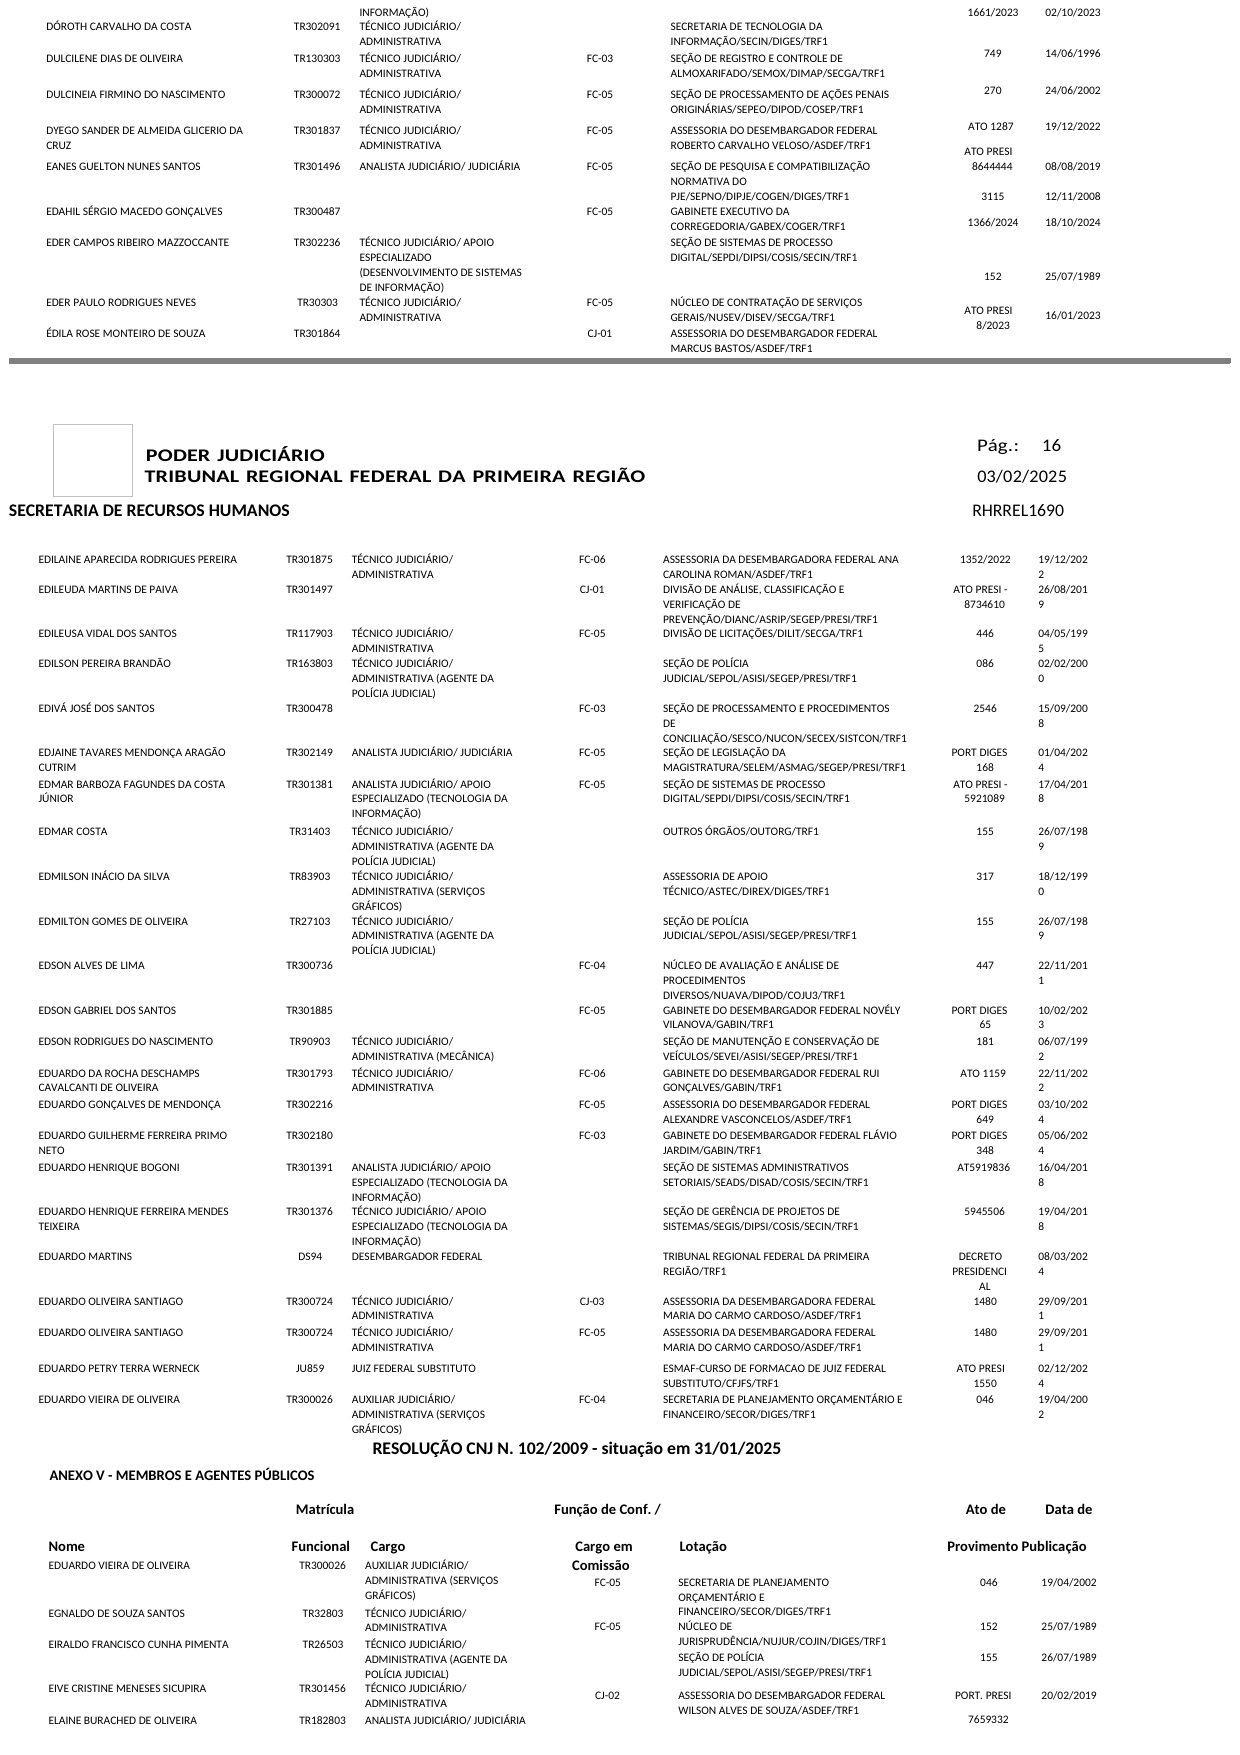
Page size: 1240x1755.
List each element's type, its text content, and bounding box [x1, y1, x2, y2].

table_cell EDMILTON GOMES DE OLIVEIRA [38, 914, 286, 958]
table_cell CJ-02 [572, 1689, 678, 1743]
table_cell TR301456 [291, 1682, 365, 1713]
table_cell TÉCNICO JUDICIÁRIO/ ADMINISTRATIVA (AGENTE DA POLÍCIA JUDICIAL) [352, 825, 579, 869]
table_cell 16/04/2018 [1034, 1160, 1093, 1204]
table_cell 19/04/2002 [1041, 1575, 1106, 1619]
table_cell 270 [951, 72, 1045, 108]
text Matrícula Função de Conf. / Ato de Data de [38, 1492, 1107, 1520]
table_cell GABINETE DO DESEMBARGADOR FEDERAL RUI GONÇALVES/GABIN/TRF1 [663, 1066, 951, 1097]
table_cell ATO 1287 [951, 109, 1045, 144]
table_cell ASSESSORIA DO DESEMBARGADOR FEDERAL WILSON ALVES DE SOUZA/ASDEF/TRF1 [678, 1689, 947, 1743]
table_cell FC-05 [579, 1325, 663, 1361]
table_cell FC-05 [579, 627, 663, 656]
table_cell ANALISTA JUDICIÁRIO/ JUDICIÁRIA [352, 746, 579, 777]
table_cell EDER PAULO RODRIGUES NEVES [46, 295, 294, 326]
table_cell SEÇÃO DE POLÍCIA JUDICIAL/SEPOL/ASISI/SEGEP/PRESI/TRF1 [663, 656, 951, 701]
table_cell TR302216 [286, 1097, 352, 1128]
table_cell TR300736 [286, 958, 352, 1003]
table_cell FC-05 [564, 295, 670, 326]
table_header [942, 5, 1110, 358]
table_cell ANALISTA JUDICIÁRIO/ JUDICIÁRIA [365, 1713, 549, 1738]
table_cell TR300072 [294, 87, 359, 123]
table_cell TÉCNICO JUDICIÁRIO/ ADMINISTRATIVA [359, 124, 564, 159]
table_cell NÚCLEO DE CONTRATAÇÃO DE SERVIÇOS GERAIS/NUSEV/DISEV/SECGA/TRF1 [670, 295, 934, 326]
table_cell 1480 [951, 1325, 1034, 1361]
table_cell GABINETE EXECUTIVO DA CORREGEDORIA/GABEX/COGER/TRF1 [670, 204, 934, 236]
table_cell 16/01/2023 [1045, 299, 1110, 333]
table_cell SEÇÃO DE SISTEMAS DE PROCESSO DIGITAL/SEPDI/DIPSI/COSIS/SECIN/TRF1 [663, 777, 951, 824]
table_header [46, 5, 942, 358]
table_cell TÉCNICO JUDICIÁRIO/ ADMINISTRATIVA [365, 1606, 549, 1637]
table_cell 01/04/2024 [1034, 746, 1093, 777]
table_cell [352, 1097, 579, 1128]
table_cell SEÇÃO DE PROCESSAMENTO E PROCEDIMENTOS DE CONCILIAÇÃO/SESCO/NUCON/SECEX/SISTCON/TRF1 [663, 701, 951, 746]
table_header 19/12/2022 [1034, 553, 1093, 582]
table_header Lotação [678, 1537, 947, 1575]
table_cell 29/09/2011 [1034, 1294, 1093, 1325]
table_cell [579, 914, 663, 958]
table_cell TÉCNICO JUDICIÁRIO/ APOIO ESPECIALIZADO (DESENVOLVIMENTO DE SISTEMAS DE INFORMAÇÃO) [359, 236, 564, 295]
table_cell 25/07/1989 [1041, 1620, 1106, 1651]
table_cell JUIZ FEDERAL SUBSTITUTO [352, 1361, 579, 1393]
table_cell TR163803 [286, 656, 352, 701]
table_cell PORT. PRESI [947, 1689, 1041, 1712]
table_cell [352, 701, 579, 746]
table_cell DESEMBARGADOR FEDERAL [352, 1249, 579, 1294]
table_cell PORT DIGES 168 [951, 746, 1034, 777]
table_cell 05/06/2024 [1034, 1129, 1093, 1160]
table_cell SEÇÃO DE GERÊNCIA DE PROJETOS DE SISTEMAS/SEGIS/DIPSI/COSIS/SECIN/TRF1 [663, 1205, 951, 1249]
table_cell EANES GUELTON NUNES SANTOS [46, 160, 294, 204]
table_cell ASSESSORIA DO DESEMBARGADOR FEDERAL ALEXANDRE VASCONCELOS/ASDEF/TRF1 [663, 1097, 951, 1128]
table_cell [579, 1160, 663, 1204]
table_cell PORT DIGES 348 [951, 1129, 1034, 1160]
table_cell [572, 1651, 678, 1688]
table_cell 3115 [951, 189, 1045, 215]
table_cell TR90903 [286, 1034, 352, 1066]
table_cell EDUARDO OLIVEIRA SANTIAGO [38, 1325, 286, 1361]
table_cell EDMILSON INÁCIO DA SILVA [38, 869, 286, 914]
table_cell SECRETARIA DE PLANEJAMENTO ORÇAMENTÁRIO E FINANCEIRO/SECOR/DIGES/TRF1 [678, 1575, 947, 1619]
table_cell ATO 1159 [951, 1066, 1034, 1097]
table_cell [579, 656, 663, 701]
table_cell 24/06/2002 [1045, 72, 1110, 108]
table_cell TR301496 [294, 160, 359, 204]
table_cell [46, 5, 359, 20]
table_cell TÉCNICO JUDICIÁRIO/ ADMINISTRATIVA [359, 87, 564, 123]
table_cell FC-05 [564, 124, 670, 159]
table_cell TÉCNICO JUDICIÁRIO/ ADMINISTRATIVA (MECÂNICA) [352, 1034, 579, 1066]
table_header EDILAINE APARECIDA RODRIGUES PEREIRA [38, 553, 286, 582]
table_cell TR83903 [286, 869, 352, 914]
table_cell DIVISÃO DE LICITAÇÕES/DILIT/SECGA/TRF1 [663, 627, 951, 656]
table_cell FC-05 [572, 1575, 678, 1619]
table_cell DIVISÃO DE ANÁLISE, CLASSIFICAÇÃO E VERIFICAÇÃO DE PREVENÇÃO/DIANC/ASRIP/SEGEP/PRESI/TRF1 [663, 582, 951, 627]
table_cell 08/03/2024 [1034, 1249, 1093, 1294]
table_cell TR301837 [294, 124, 359, 159]
table_cell EDUARDO OLIVEIRA SANTIAGO [38, 1294, 286, 1325]
table_cell EDUARDO MARTINS [38, 1249, 286, 1294]
table_cell 046 [947, 1575, 1041, 1619]
table_cell 15/09/2008 [1034, 701, 1093, 746]
table_header TÉCNICO JUDICIÁRIO/ ADMINISTRATIVA [352, 553, 579, 582]
table_cell DULCINEIA FIRMINO DO NASCIMENTO [46, 87, 294, 123]
table_cell SEÇÃO DE SISTEMAS ADMINISTRATIVOS SETORIAIS/SEADS/DISAD/COSIS/SECIN/TRF1 [663, 1160, 951, 1204]
table_cell TR26503 [291, 1637, 365, 1682]
table_cell CJ-01 [564, 326, 670, 358]
table_header Funcional [291, 1537, 365, 1558]
table_header 1352/2022 [951, 553, 1034, 582]
table_cell [579, 1249, 663, 1294]
table_cell TÉCNICO JUDICIÁRIO/ APOIO ESPECIALIZADO (TECNOLOGIA DA INFORMAÇÃO) [352, 1205, 579, 1249]
table_cell FC-04 [579, 958, 663, 1003]
table_cell 317 [951, 869, 1034, 914]
table_cell FC-05 [579, 1003, 663, 1034]
table_cell EDER CAMPOS RIBEIRO MAZZOCCANTE [46, 236, 294, 295]
table_cell FC-06 [579, 1066, 663, 1097]
table_cell 10/02/2023 [1034, 1003, 1093, 1034]
table_cell 446 [951, 627, 1034, 656]
table_cell ASSESSORIA DE APOIO TÉCNICO/ASTEC/DIREX/DIGES/TRF1 [663, 869, 951, 914]
table_cell AUXILIAR JUDICIÁRIO/ ADMINISTRATIVA (SERVIÇOS GRÁFICOS) [365, 1559, 549, 1606]
table_cell ASSESSORIA DA DESEMBARGADORA FEDERAL MARIA DO CARMO CARDOSO/ASDEF/TRF1 [663, 1294, 951, 1325]
table_cell [564, 5, 670, 20]
table_cell EDUARDO VIEIRA DE OLIVEIRA [38, 1393, 286, 1437]
table_cell TR302180 [286, 1129, 352, 1160]
table_cell EDILEUDA MARTINS DE PAIVA [38, 582, 286, 627]
text SECRETARIA DE RECURSOS HUMANOS RHRREL1690 [9, 364, 1107, 521]
table_cell FC-05 [572, 1620, 678, 1651]
table_cell 14/06/1996 [1045, 36, 1110, 72]
table_cell ASSESSORIA DO DESEMBARGADOR FEDERAL MARCUS BASTOS/ASDEF/TRF1 [670, 326, 934, 358]
table_cell [579, 1361, 663, 1393]
table_cell TR182803 [291, 1713, 365, 1738]
table_cell EDSON ALVES DE LIMA [38, 958, 286, 1003]
table_cell FC-05 [579, 1097, 663, 1128]
table_cell ÉDILA ROSE MONTEIRO DE SOUZA [46, 326, 294, 358]
table_cell GABINETE DO DESEMBARGADOR FEDERAL NOVÉLY VILANOVA/GABIN/TRF1 [663, 1003, 951, 1034]
table_cell [579, 869, 663, 914]
table_cell TR300478 [286, 701, 352, 746]
table_cell TÉCNICO JUDICIÁRIO/ ADMINISTRATIVA [359, 295, 564, 326]
table_cell 18/10/2024 [1045, 215, 1110, 255]
table_cell FC-03 [564, 51, 670, 87]
table_cell EDJAINE TAVARES MENDONÇA ARAGÃO CUTRIM [38, 746, 286, 777]
table_cell TR302236 [294, 236, 359, 295]
table_cell 02/12/2024 [1034, 1361, 1093, 1393]
table_cell CJ-03 [579, 1294, 663, 1325]
table_cell DECRETO PRESIDENCI AL [951, 1249, 1034, 1294]
table_cell DS94 [286, 1249, 352, 1294]
table_cell ATO PRESI - 5921089 [951, 777, 1034, 824]
table_cell EDAHIL SÉRGIO MACEDO GONÇALVES [46, 204, 294, 236]
table_cell TR301864 [294, 326, 359, 358]
table_cell PORT DIGES 649 [951, 1097, 1034, 1128]
table_cell 046 [951, 1393, 1034, 1437]
table_cell 04/05/1995 [1034, 627, 1093, 656]
table_cell TR302149 [286, 746, 352, 777]
table_cell AUXILIAR JUDICIÁRIO/ ADMINISTRATIVA (SERVIÇOS GRÁFICOS) [352, 1393, 579, 1437]
table_cell FC-05 [564, 87, 670, 123]
table_cell FC-05 [579, 746, 663, 777]
table_cell 17/04/2018 [1034, 777, 1093, 824]
table_cell 08/08/2019 [1045, 145, 1110, 189]
table_cell SEÇÃO DE PESQUISA E COMPATIBILIZAÇÃO NORMATIVA DO PJE/SEPNO/DIPJE/COGEN/DIGES/TRF1 [670, 160, 934, 204]
table_header Cargo em Comissão [572, 1537, 678, 1575]
table_cell TÉCNICO JUDICIÁRIO/ ADMINISTRATIVA [365, 1682, 549, 1713]
table_cell [352, 1129, 579, 1160]
table_header [48, 1523, 561, 1751]
table_cell FC-05 [564, 204, 670, 236]
table_cell TR302091 [294, 20, 359, 51]
table_cell PORT DIGES 65 [951, 1003, 1034, 1034]
table_cell TR300724 [286, 1294, 352, 1325]
table_cell EDMAR BARBOZA FAGUNDES DA COSTA JÚNIOR [38, 777, 286, 824]
table_cell FC-05 [579, 777, 663, 824]
table_cell TÉCNICO JUDICIÁRIO/ ADMINISTRATIVA [352, 1294, 579, 1325]
table_cell EDUARDO DA ROCHA DESCHAMPS CAVALCANTI DE OLIVEIRA [38, 1066, 286, 1097]
table_cell ANALISTA JUDICIÁRIO/ APOIO ESPECIALIZADO (TECNOLOGIA DA INFORMAÇÃO) [352, 777, 579, 824]
table_cell EDUARDO PETRY TERRA WERNECK [38, 1361, 286, 1393]
table_cell TÉCNICO JUDICIÁRIO/ ADMINISTRATIVA [352, 1066, 579, 1097]
table_cell TR300487 [294, 204, 359, 236]
table_cell 20/02/2019 [1041, 1689, 1106, 1743]
table_cell FC-03 [579, 701, 663, 746]
table_cell 19/04/2018 [1034, 1205, 1093, 1249]
table_cell EDILSON PEREIRA BRANDÃO [38, 656, 286, 701]
table_cell EDSON GABRIEL DOS SANTOS [38, 1003, 286, 1034]
table_cell 25/07/1989 [1045, 255, 1110, 299]
table_cell TR301497 [286, 582, 352, 627]
table_cell ATO PRESI 8/2023 [951, 299, 1045, 333]
table_cell 26/07/1989 [1041, 1651, 1106, 1688]
table_cell SEÇÃO DE MANUTENÇÃO E CONSERVAÇÃO DE VEÍCULOS/SEVEI/ASISI/SEGEP/PRESI/TRF1 [663, 1034, 951, 1066]
table_cell EDUARDO HENRIQUE BOGONI [38, 1160, 286, 1204]
table_cell 447 [951, 958, 1034, 1003]
table_cell SEÇÃO DE PROCESSAMENTO DE AÇÕES PENAIS ORIGINÁRIAS/SEPEO/DIPOD/COSEP/TRF1 [670, 87, 934, 123]
table_cell 06/07/1992 [1034, 1034, 1093, 1066]
table_cell DULCILENE DIAS DE OLIVEIRA [46, 51, 294, 87]
table_cell DÓROTH CARVALHO DA COSTA [46, 20, 294, 51]
table_cell [564, 20, 670, 51]
table_cell EIVE CRISTINE MENESES SICUPIRA [48, 1682, 291, 1713]
table_cell TR301793 [286, 1066, 352, 1097]
table_cell 5945506 [951, 1205, 1034, 1249]
table_cell NÚCLEO DE JURISPRUDÊNCIA/NUJUR/COJIN/DIGES/TRF1 [678, 1620, 947, 1651]
table_cell TÉCNICO JUDICIÁRIO/ ADMINISTRATIVA [352, 627, 579, 656]
table_header TR301875 [286, 553, 352, 582]
table_cell 03/10/2024 [1034, 1097, 1093, 1128]
table_cell 02/10/2023 [1045, 5, 1110, 36]
table_cell TR301885 [286, 1003, 352, 1034]
table_cell ATO PRESI 8644444 [951, 145, 1045, 189]
table_cell INFORMAÇÃO) [359, 5, 564, 20]
table_cell 749 [951, 36, 1045, 72]
table_cell 26/07/1989 [1034, 914, 1093, 958]
table_cell TR31403 [286, 825, 352, 869]
table_cell 19/12/2022 [1045, 109, 1110, 144]
table_cell SECRETARIA DE PLANEJAMENTO ORÇAMENTÁRIO E FINANCEIRO/SECOR/DIGES/TRF1 [663, 1393, 951, 1437]
table_cell 12/11/2008 [1045, 189, 1110, 215]
table_cell ANALISTA JUDICIÁRIO/ JUDICIÁRIA [359, 160, 564, 204]
table_cell TÉCNICO JUDICIÁRIO/ ADMINISTRATIVA [359, 20, 564, 51]
table_cell TR300026 [291, 1559, 365, 1606]
table_header Provimento Publicação [947, 1537, 1106, 1575]
table_cell EDSON RODRIGUES DO NASCIMENTO [38, 1034, 286, 1066]
table_cell CJ-01 [579, 582, 663, 627]
table_cell ANALISTA JUDICIÁRIO/ APOIO ESPECIALIZADO (TECNOLOGIA DA INFORMAÇÃO) [352, 1160, 579, 1204]
table_cell [947, 1712, 960, 1743]
table_cell EDIVÁ JOSÉ DOS SANTOS [38, 701, 286, 746]
table_cell [579, 1034, 663, 1066]
table_cell 155 [951, 825, 1034, 869]
table_cell 155 [951, 914, 1034, 958]
table_cell EGNALDO DE SOUZA SANTOS [48, 1606, 291, 1637]
table_header Nome [48, 1537, 291, 1558]
table_cell 086 [951, 656, 1034, 701]
table_cell EDUARDO GONÇALVES DE MENDONÇA [38, 1097, 286, 1128]
table_header [561, 1523, 1106, 1751]
table_cell 29/09/2011 [1034, 1325, 1093, 1361]
table_cell DYEGO SANDER DE ALMEIDA GLICERIO DA CRUZ [46, 124, 294, 159]
table_cell [359, 204, 564, 236]
table_cell 1480 [951, 1294, 1034, 1325]
table_cell 152 [947, 1620, 1041, 1651]
table_cell TÉCNICO JUDICIÁRIO/ ADMINISTRATIVA (AGENTE DA POLÍCIA JUDICIAL) [365, 1637, 549, 1682]
table_cell TÉCNICO JUDICIÁRIO/ ADMINISTRATIVA [352, 1325, 579, 1361]
table_cell SEÇÃO DE LEGISLAÇÃO DA MAGISTRATURA/SELEM/ASMAG/SEGEP/PRESI/TRF1 [663, 746, 951, 777]
table_cell FC-05 [564, 160, 670, 204]
table_cell 1366/2024 [951, 215, 1045, 255]
table_cell EIRALDO FRANCISCO CUNHA PIMENTA [48, 1637, 291, 1682]
table_cell TÉCNICO JUDICIÁRIO/ ADMINISTRATIVA (AGENTE DA POLÍCIA JUDICIAL) [352, 914, 579, 958]
table_cell [352, 582, 579, 627]
table_cell TR27103 [286, 914, 352, 958]
table_cell [352, 958, 579, 1003]
table_cell SEÇÃO DE SISTEMAS DE PROCESSO DIGITAL/SEPDI/DIPSI/COSIS/SECIN/TRF1 [670, 236, 934, 295]
table_cell SEÇÃO DE REGISTRO E CONTROLE DE ALMOXARIFADO/SEMOX/DIMAP/SECGA/TRF1 [670, 51, 934, 87]
table_cell EDUARDO GUILHERME FERREIRA PRIMO NETO [38, 1129, 286, 1160]
table_cell 181 [951, 1034, 1034, 1066]
table_cell TR301376 [286, 1205, 352, 1249]
table_cell OUTROS ÓRGÃOS/OUTORG/TRF1 [663, 825, 951, 869]
table_cell EDUARDO HENRIQUE FERREIRA MENDES TEIXEIRA [38, 1205, 286, 1249]
table_cell TR117903 [286, 627, 352, 656]
table_cell ASSESSORIA DA DESEMBARGADORA FEDERAL MARIA DO CARMO CARDOSO/ASDEF/TRF1 [663, 1325, 951, 1361]
table_cell [359, 326, 564, 358]
table_cell SEÇÃO DE POLÍCIA JUDICIAL/SEPOL/ASISI/SEGEP/PRESI/TRF1 [678, 1651, 947, 1688]
table_cell GABINETE DO DESEMBARGADOR FEDERAL FLÁVIO JARDIM/GABIN/TRF1 [663, 1129, 951, 1160]
table_cell FC-04 [579, 1393, 663, 1437]
table_cell [670, 5, 934, 20]
table_cell 26/08/2019 [1034, 582, 1093, 627]
table_cell TR300026 [286, 1393, 352, 1437]
table_cell NÚCLEO DE AVALIAÇÃO E ANÁLISE DE PROCEDIMENTOS DIVERSOS/NUAVA/DIPOD/COJU3/TRF1 [663, 958, 951, 1003]
table_header ASSESSORIA DA DESEMBARGADORA FEDERAL ANA CAROLINA ROMAN/ASDEF/TRF1 [663, 553, 951, 582]
table_cell 22/11/2011 [1034, 958, 1093, 1003]
table_cell SEÇÃO DE POLÍCIA JUDICIAL/SEPOL/ASISI/SEGEP/PRESI/TRF1 [663, 914, 951, 958]
table_cell 19/04/2002 [1034, 1393, 1093, 1437]
table_cell TR300724 [286, 1325, 352, 1361]
table_cell [579, 825, 663, 869]
table_cell [564, 236, 670, 295]
table_cell ELAINE BURACHED DE OLIVEIRA [48, 1713, 291, 1738]
table_cell [352, 1003, 579, 1034]
table_header FC-06 [579, 553, 663, 582]
table_cell 26/07/1989 [1034, 825, 1093, 869]
table_cell FC-03 [579, 1129, 663, 1160]
table_cell 1661/2023 [951, 5, 1045, 36]
table_cell 155 [947, 1651, 1041, 1688]
table_cell 152 [951, 255, 1045, 299]
table_cell TR30303 [294, 295, 359, 326]
table_cell TRIBUNAL REGIONAL FEDERAL DA PRIMEIRA REGIÃO/TRF1 [663, 1249, 951, 1294]
table_cell JU859 [286, 1361, 352, 1393]
table_cell ESMAF-CURSO DE FORMACAO DE JUIZ FEDERAL SUBSTITUTO/CFJFS/TRF1 [663, 1361, 951, 1393]
table_cell EDMAR COSTA [38, 825, 286, 869]
table_cell TR301391 [286, 1160, 352, 1204]
table_cell ATO PRESI 1550 [951, 1361, 1034, 1393]
table_cell TÉCNICO JUDICIÁRIO/ ADMINISTRATIVA [359, 51, 564, 87]
table_cell EDILEUSA VIDAL DOS SANTOS [38, 627, 286, 656]
table_cell TÉCNICO JUDICIÁRIO/ ADMINISTRATIVA (SERVIÇOS GRÁFICOS) [352, 869, 579, 914]
table_cell ASSESSORIA DO DESEMBARGADOR FEDERAL ROBERTO CARVALHO VELOSO/ASDEF/TRF1 [670, 124, 934, 159]
table_cell TR130303 [294, 51, 359, 87]
table_header Cargo [365, 1537, 549, 1558]
table_cell 18/12/1990 [1034, 869, 1093, 914]
table_cell TÉCNICO JUDICIÁRIO/ ADMINISTRATIVA (AGENTE DA POLÍCIA JUDICIAL) [352, 656, 579, 701]
table_cell AT5919836 [951, 1160, 1034, 1204]
table_cell EDUARDO VIEIRA DE OLIVEIRA [48, 1559, 291, 1606]
subtitle RESOLUÇÃO CNJ N. 102/2009 - situação em 31/01/2025 [59, 1437, 1094, 1459]
table_cell TR301381 [286, 777, 352, 824]
table_cell TR32803 [291, 1606, 365, 1637]
table_cell 2546 [951, 701, 1034, 746]
table_cell 02/02/2000 [1034, 656, 1093, 701]
table_cell 7659332 [960, 1712, 1041, 1743]
table_cell ATO PRESI - 8734610 [951, 582, 1034, 627]
table_cell 22/11/2022 [1034, 1066, 1093, 1097]
table_cell SECRETARIA DE TECNOLOGIA DA INFORMAÇÃO/SECIN/DIGES/TRF1 [670, 20, 934, 51]
table_cell [579, 1205, 663, 1249]
subtitle ANEXO V - MEMBROS E AGENTES PÚBLICOS [49, 1466, 1107, 1483]
